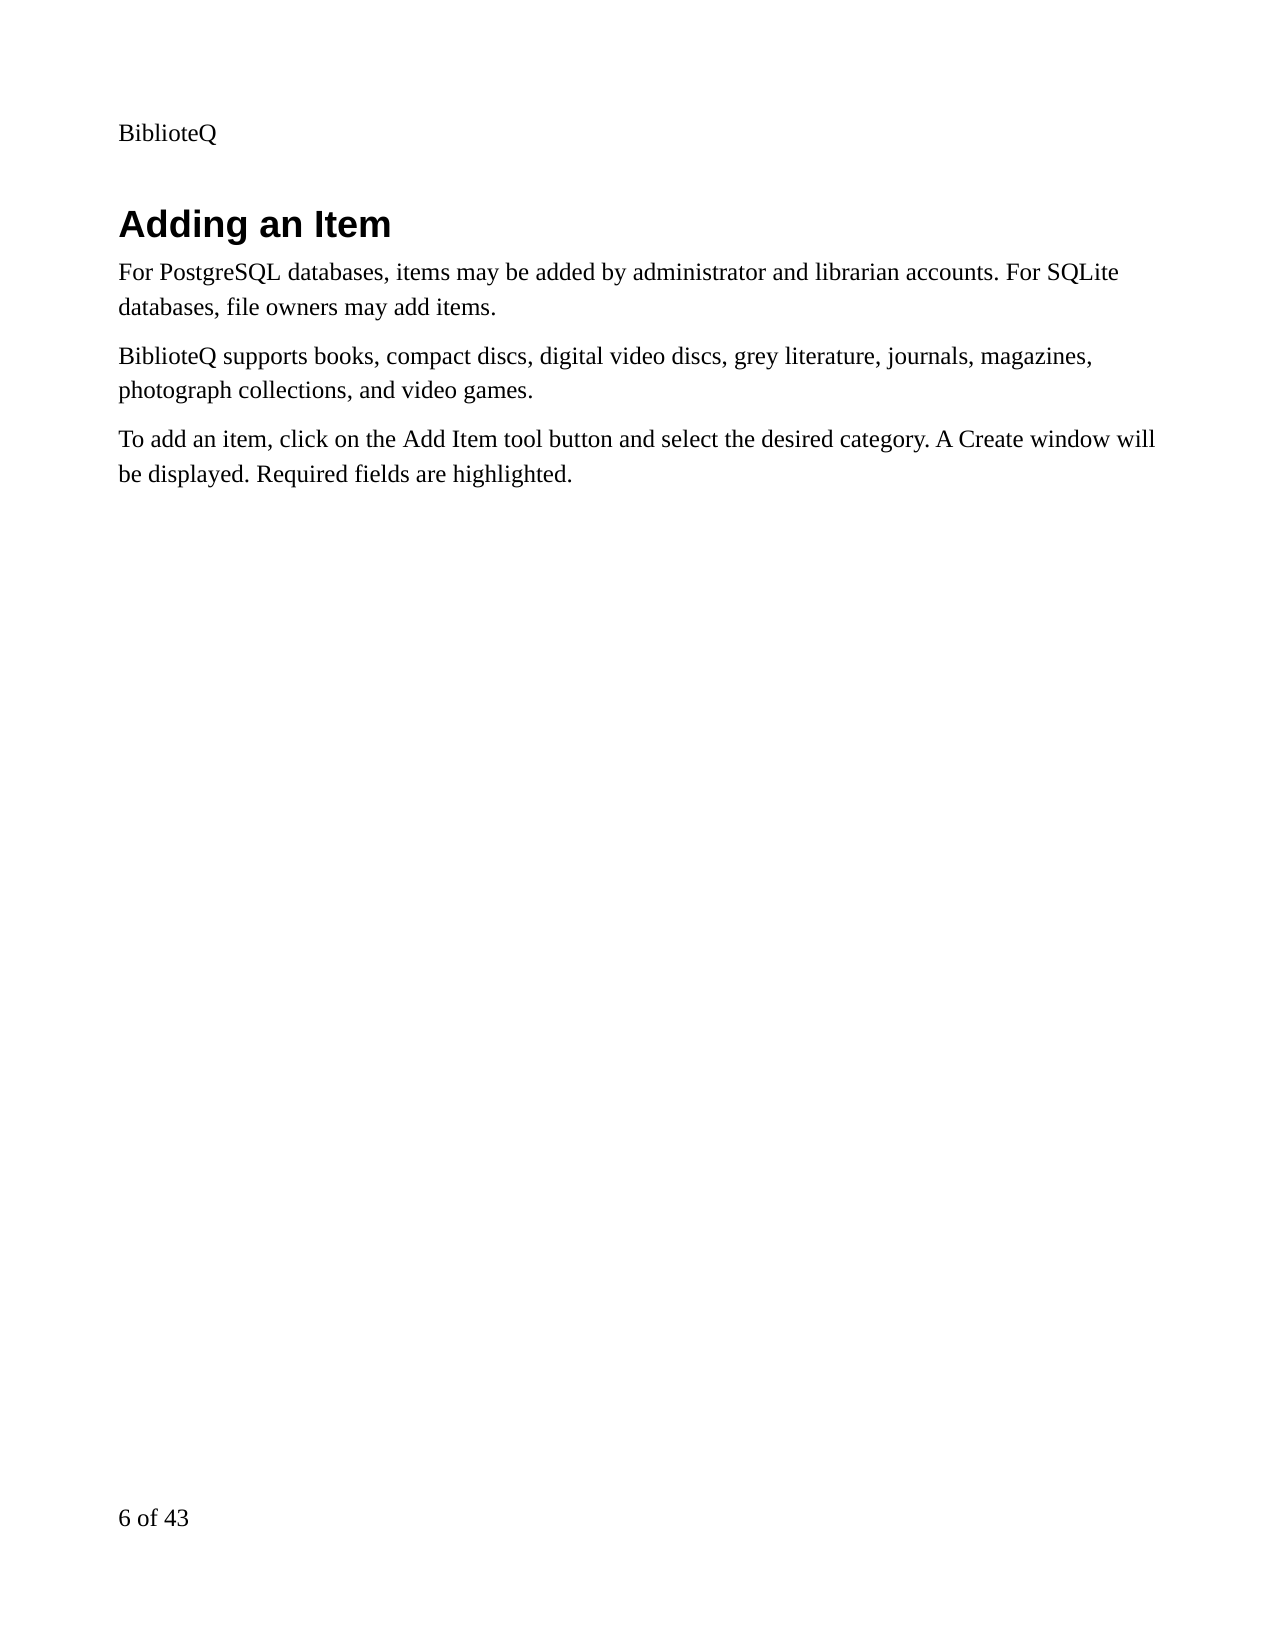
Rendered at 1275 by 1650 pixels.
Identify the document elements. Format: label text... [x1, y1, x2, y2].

text BiblioteQ supports books, compact discs, digital video discs, grey literature, journals, magazines, photograph collections, and video games. [118, 341, 1157, 404]
subtitle Adding an Item [118, 201, 1157, 245]
text To add an item, click on the Add Item tool button and select the desired category. A Create window will be displayed. Required fields are highlighted. [118, 424, 1157, 488]
text For PostgreSQL databases, items may be added by administrator and librarian accounts. For SQLite databases, file owners may add items. [118, 257, 1157, 321]
